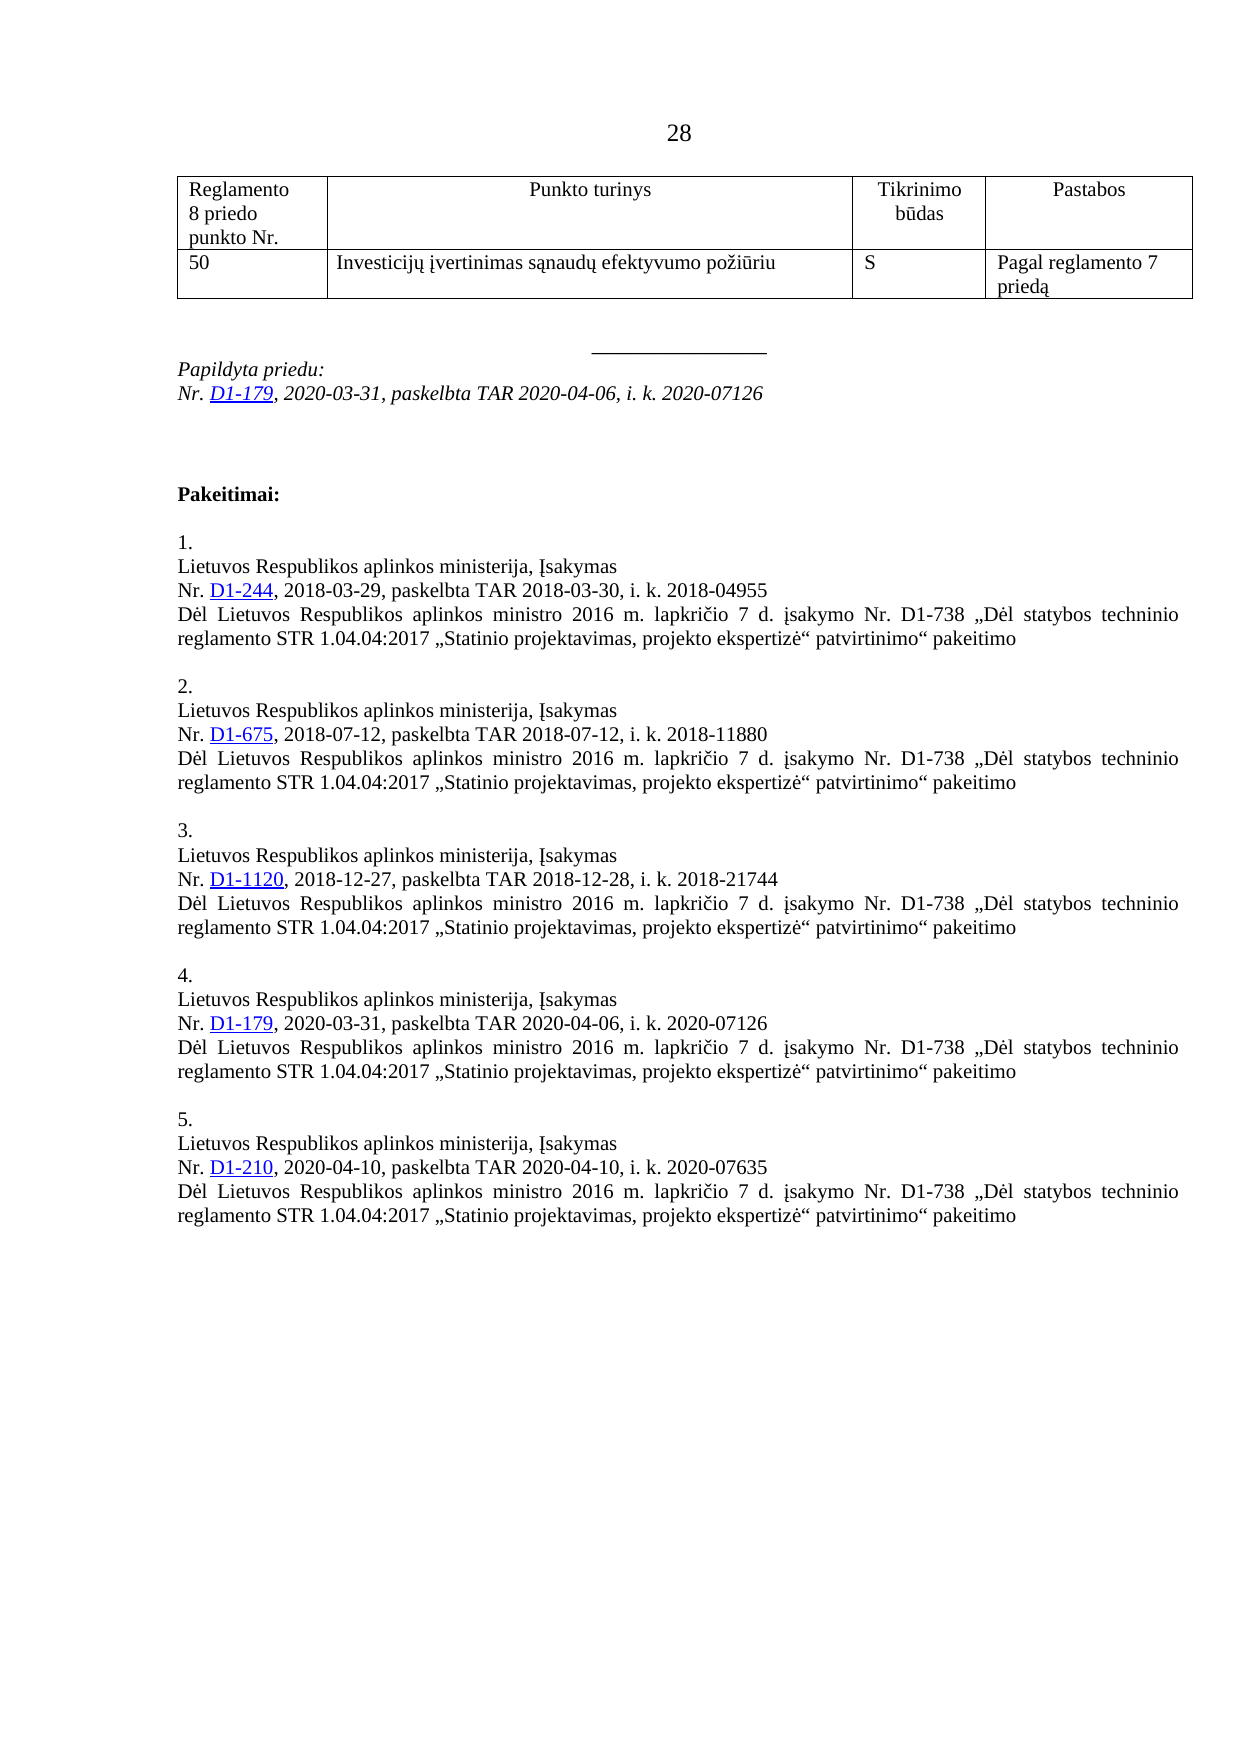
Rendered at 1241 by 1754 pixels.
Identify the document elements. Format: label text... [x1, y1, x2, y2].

text Nr. D1-210, 2020-04-10, paskelbta TAR 2020-04-10, i. k. 2020-07635 [177, 1155, 1181, 1179]
table_header Tikrinimo būdas [853, 177, 985, 249]
text Dėl Lietuvos Respublikos aplinkos ministro 2016 m. lapkričio 7 d. įsakymo Nr. D1-738 „Dėl statybos techninio reglamento STR 1.04.04:2017 „Statinio projektavimas, projekto ekspertizė“ patvirtinimo“ pakeitimo [177, 1035, 1181, 1083]
text 3. [177, 818, 1181, 842]
text Pakeitimai: [177, 482, 1181, 506]
text ______________ [177, 328, 1181, 357]
text Papildyta priedu: [177, 357, 1181, 381]
text Nr. D1-179, 2020-03-31, paskelbta TAR 2020-04-06, i. k. 2020-07126 [177, 1011, 1181, 1035]
text 4. [177, 963, 1181, 987]
text Nr. D1-179, 2020-03-31, paskelbta TAR 2020-04-06, i. k. 2020-07126 [177, 381, 1181, 405]
table_header Punkto turinys [328, 177, 852, 249]
table_cell S [853, 250, 985, 298]
table_header Pastabos [986, 177, 1192, 249]
text Lietuvos Respublikos aplinkos ministerija, Įsakymas [177, 1131, 1181, 1155]
text Lietuvos Respublikos aplinkos ministerija, Įsakymas [177, 698, 1181, 722]
table_header Reglamento 8 priedo punkto Nr. [178, 177, 327, 249]
text Lietuvos Respublikos aplinkos ministerija, Įsakymas [177, 842, 1181, 867]
text 5. [177, 1107, 1181, 1131]
text Lietuvos Respublikos aplinkos ministerija, Įsakymas [177, 987, 1181, 1011]
table_cell Pagal reglamento 7 priedą [986, 250, 1192, 298]
text Dėl Lietuvos Respublikos aplinkos ministro 2016 m. lapkričio 7 d. įsakymo Nr. D1-738 „Dėl statybos techninio reglamento STR 1.04.04:2017 „Statinio projektavimas, projekto ekspertizė“ patvirtinimo“ pakeitimo [177, 891, 1181, 939]
table_cell Investicijų įvertinimas sąnaudų efektyvumo požiūriu [328, 250, 852, 298]
text 1. [177, 530, 1181, 554]
text Nr. D1-675, 2018-07-12, paskelbta TAR 2018-07-12, i. k. 2018-11880 [177, 722, 1181, 746]
text 2. [177, 674, 1181, 698]
text Dėl Lietuvos Respublikos aplinkos ministro 2016 m. lapkričio 7 d. įsakymo Nr. D1-738 „Dėl statybos techninio reglamento STR 1.04.04:2017 „Statinio projektavimas, projekto ekspertizė“ patvirtinimo“ pakeitimo [177, 602, 1181, 650]
text Nr. D1-244, 2018-03-29, paskelbta TAR 2018-03-30, i. k. 2018-04955 [177, 578, 1181, 602]
table_cell 50 [178, 250, 327, 298]
text Nr. D1-1120, 2018-12-27, paskelbta TAR 2018-12-28, i. k. 2018-21744 [177, 867, 1181, 891]
text Dėl Lietuvos Respublikos aplinkos ministro 2016 m. lapkričio 7 d. įsakymo Nr. D1-738 „Dėl statybos techninio reglamento STR 1.04.04:2017 „Statinio projektavimas, projekto ekspertizė“ patvirtinimo“ pakeitimo [177, 746, 1181, 794]
text Dėl Lietuvos Respublikos aplinkos ministro 2016 m. lapkričio 7 d. įsakymo Nr. D1-738 „Dėl statybos techninio reglamento STR 1.04.04:2017 „Statinio projektavimas, projekto ekspertizė“ patvirtinimo“ pakeitimo [177, 1179, 1181, 1227]
text Lietuvos Respublikos aplinkos ministerija, Įsakymas [177, 554, 1181, 578]
